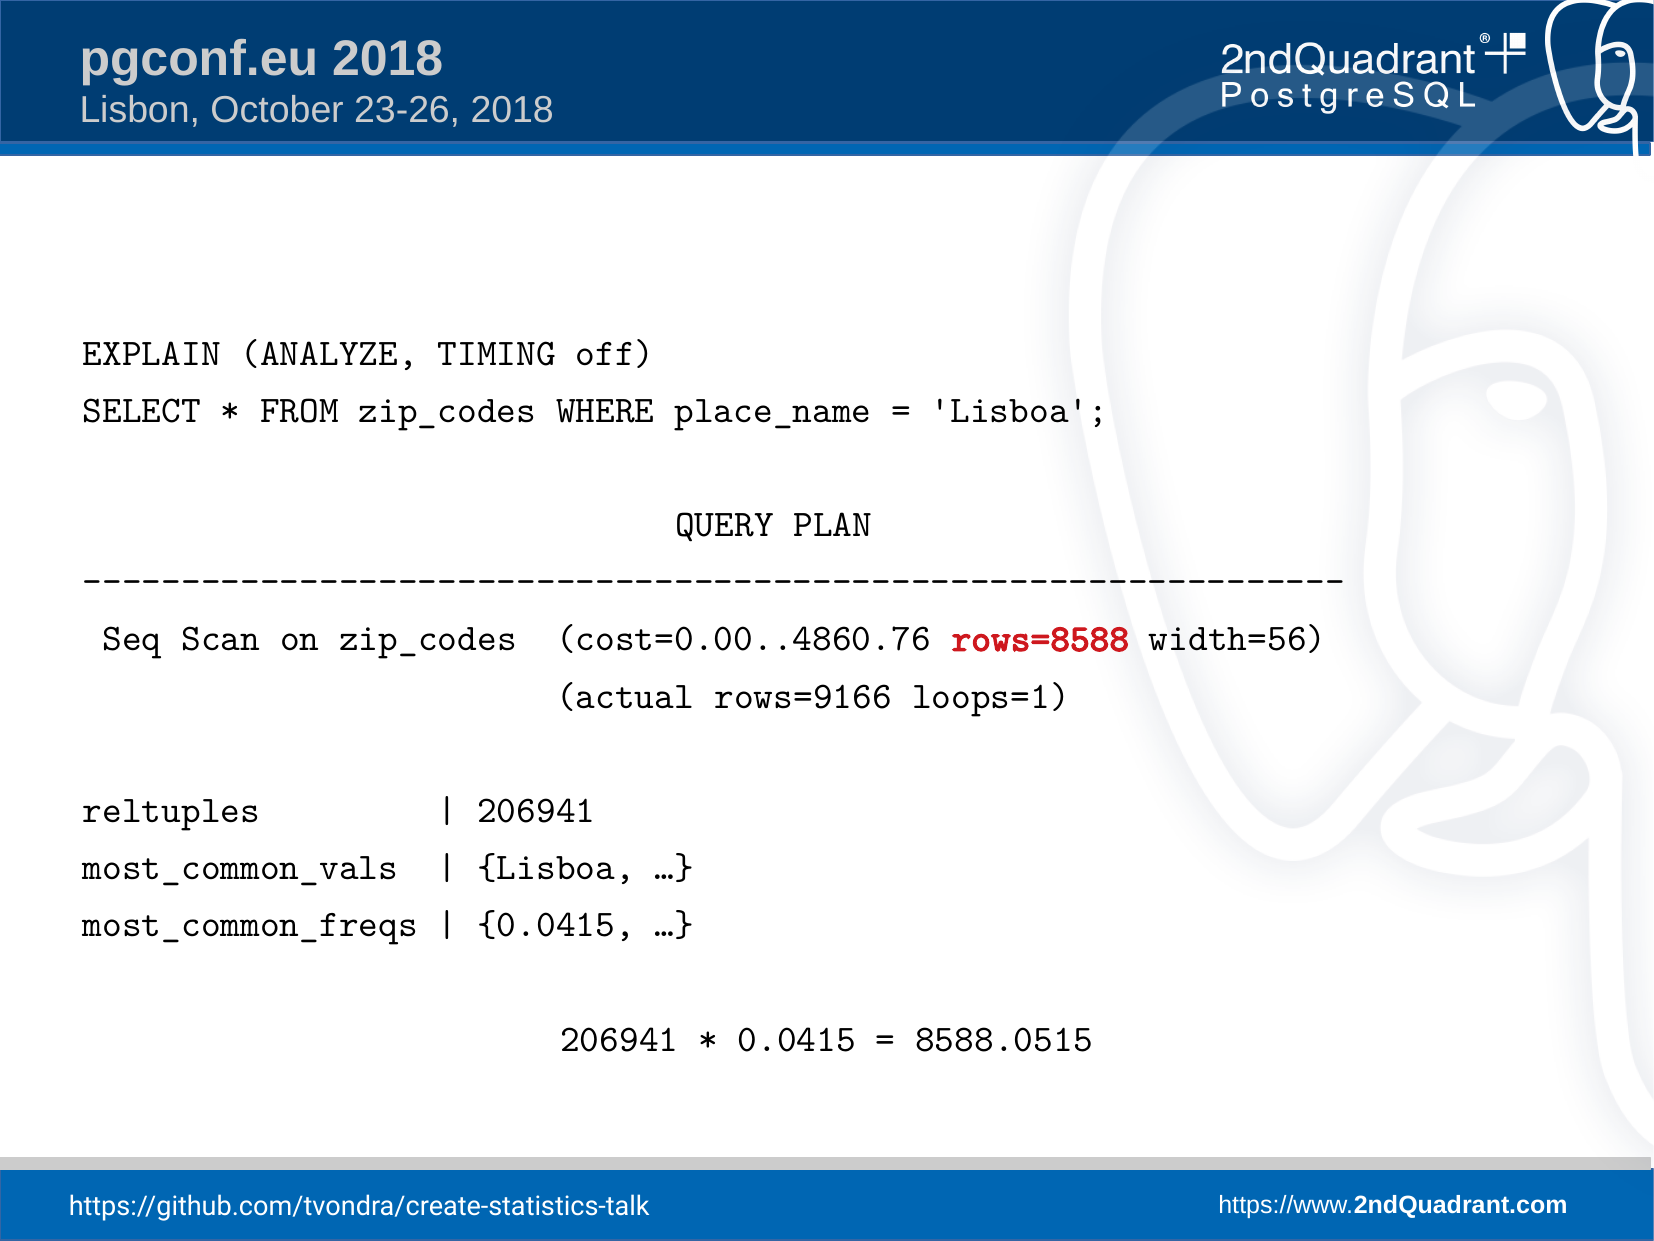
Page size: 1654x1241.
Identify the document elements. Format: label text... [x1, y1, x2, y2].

picture [781, 1039, 792, 1049]
picture [958, 1040, 969, 1049]
picture [1017, 1039, 1028, 1049]
picture [632, 0, 1654, 1241]
picture [919, 1040, 930, 1049]
picture [978, 1040, 989, 1049]
picture [741, 1039, 752, 1049]
list EXPLAIN (ANALYZE, TIMING off) SELECT * FROM zip_codes WHERE place_name = 'Lisboa'; QUERY PLAN ---------------------------------------------------------------- Seq Scan on zip_codes (cost=0.00..4860.76 rows=8588 width=56) (actual rows=9166 loops=1) reltuples | 206941 most_common_vals | {Lisboa, …} most_common_freqs | {0.0415, …} 206941 * 0.0415 = 8588.0515 [82, 319, 1571, 1039]
